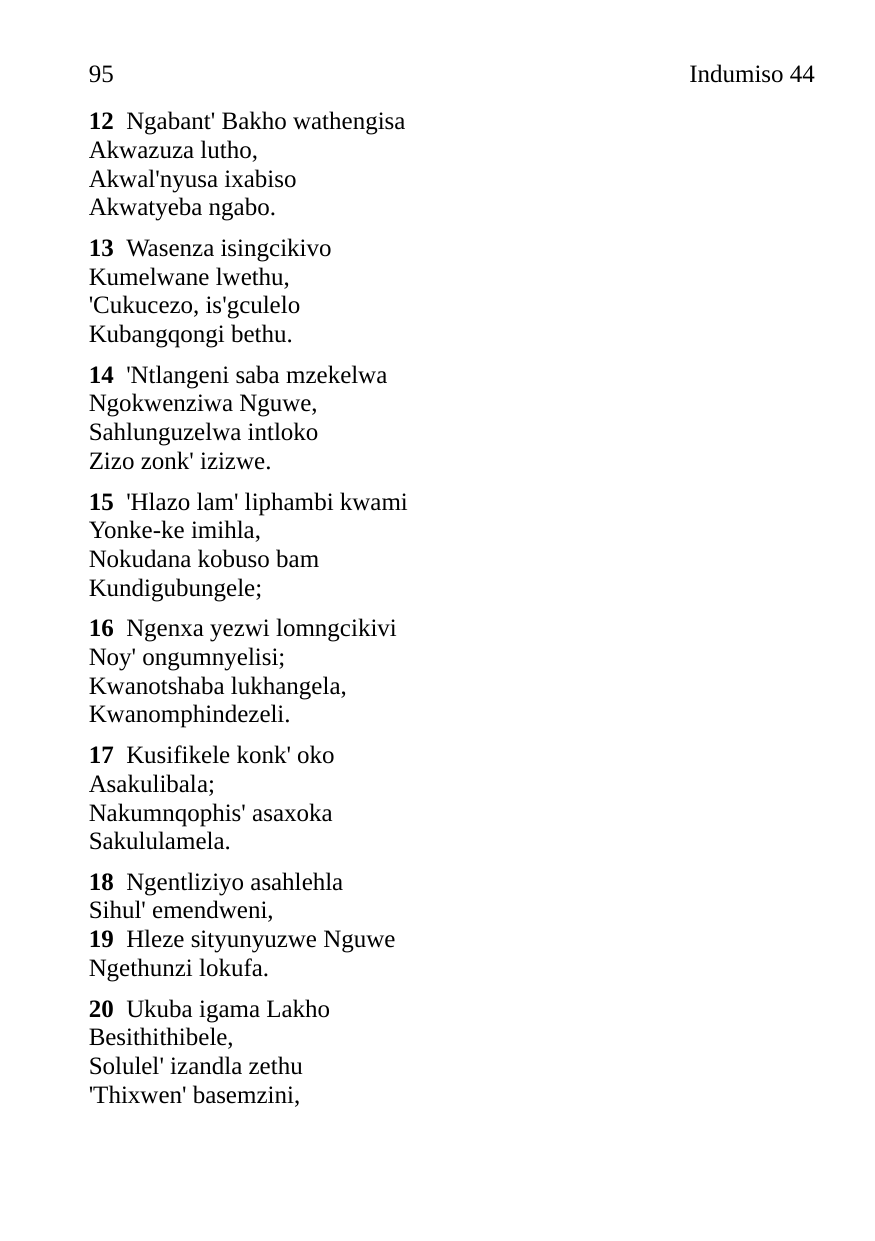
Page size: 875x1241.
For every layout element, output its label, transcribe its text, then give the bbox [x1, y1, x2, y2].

text Kundigubungele; [88, 573, 815, 602]
text Akwal'nyusa ixabiso [88, 164, 815, 192]
text Sakululamela. [88, 826, 815, 855]
text Ngokwenziwa Nguwe, [88, 388, 815, 417]
text Akwatyeba ngabo. [88, 192, 815, 221]
text 16 Ngenxa yezwi lomngcikivi [88, 613, 815, 642]
text 'Thixwen' basemzini, [88, 1080, 815, 1109]
text Yonke-ke imihla, [88, 515, 815, 544]
text 13 Wasenza isingcikivo [88, 233, 815, 262]
text Besithithibele, [88, 1022, 815, 1051]
text Zizo zonk' izizwe. [88, 446, 815, 475]
text 12 Ngabant' Bakho wathengisa [88, 106, 815, 135]
text Ngethunzi lokufa. [88, 953, 815, 982]
text 18 Ngentliziyo asahlehla [88, 867, 815, 896]
text Sahlunguzelwa intloko [88, 417, 815, 446]
text 14 'Ntlangeni saba mzekelwa [88, 360, 815, 388]
text Nokudana kobuso bam [88, 544, 815, 573]
text 'Cukucezo, is'gculelo [88, 291, 815, 319]
text Noy' ongumnyelisi; [88, 642, 815, 671]
text 19 Hleze sityunyuzwe Nguwe [88, 924, 815, 953]
text 15 'Hlazo lam' liphambi kwami [88, 487, 815, 515]
text 20 Ukuba igama Lakho [88, 994, 815, 1022]
text Asakulibala; [88, 769, 815, 798]
text Kwanomphindezeli. [88, 699, 815, 728]
text Sihul' emendweni, [88, 896, 815, 924]
text Kubangqongi bethu. [88, 319, 815, 348]
text Nakumnqophis' asaxoka [88, 798, 815, 826]
text 17 Kusifikele konk' oko [88, 740, 815, 769]
text Kwanotshaba lukhangela, [88, 671, 815, 699]
text Solulel' izandla zethu [88, 1051, 815, 1080]
text Kumelwane lwethu, [88, 262, 815, 291]
text Akwazuza lutho, [88, 135, 815, 164]
